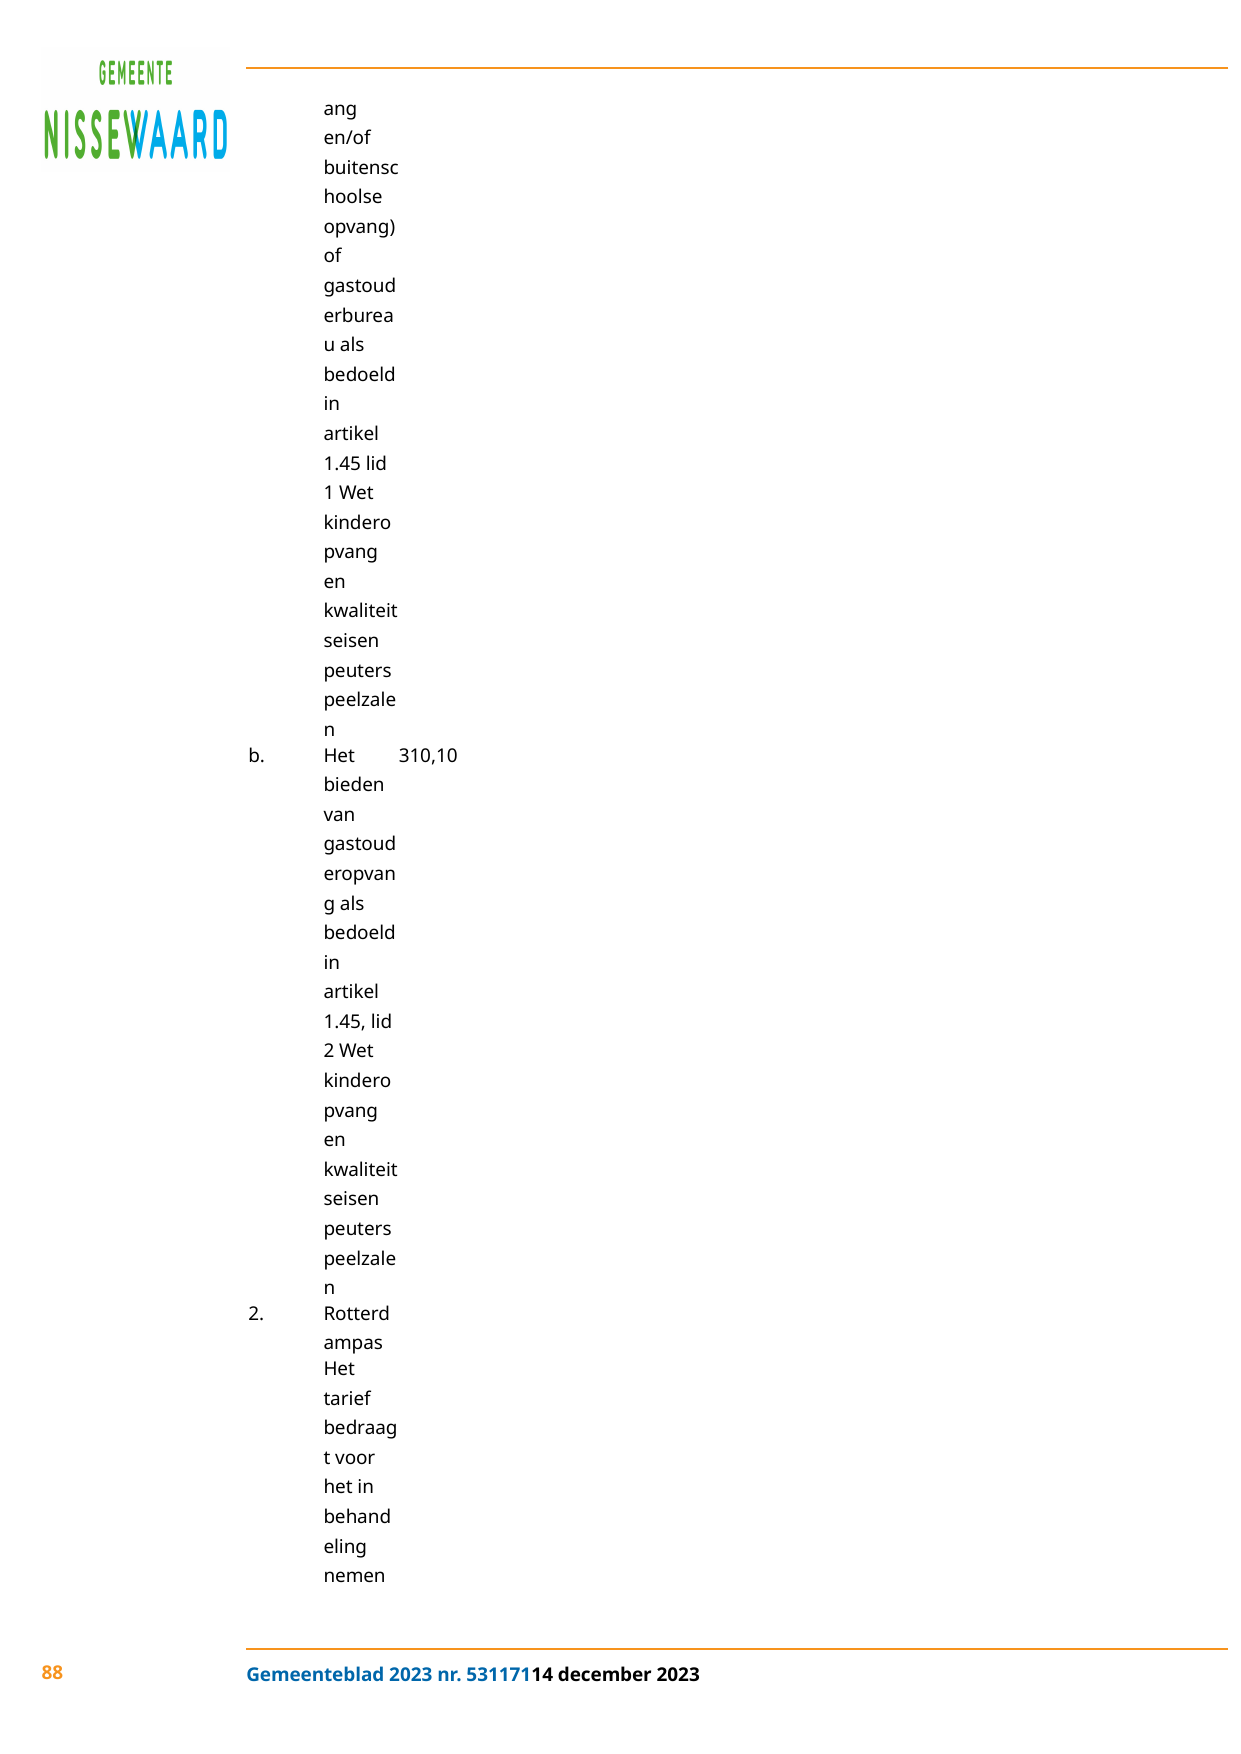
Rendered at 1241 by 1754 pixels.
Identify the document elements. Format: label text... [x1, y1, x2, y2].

table_cell 310,10 [399, 742, 474, 1300]
table_cell ang en/of buitenschoolse opvang) of gastouderbureau als bedoeld in artikel 1.45 lid 1 Wet kinderopvang en kwaliteitseisen peuterspeelzalen [323, 95, 398, 742]
table_cell 2. [248, 1300, 323, 1355]
table_cell [399, 1355, 474, 1588]
table_cell [399, 95, 474, 742]
table_cell Het tarief bedraagt voor het in behandeling nemen [323, 1355, 398, 1588]
table_cell Rotterdampas [323, 1300, 398, 1355]
table_cell [248, 95, 323, 742]
picture [41, 47, 231, 172]
table_cell b. [248, 742, 323, 1300]
table_cell [248, 1355, 323, 1588]
table_cell Het bieden van gastouderopvang als bedoeld in artikel 1.45, lid 2 Wet kinderopvang en kwaliteitseisen peuterspeelzalen [323, 742, 398, 1300]
table_cell [399, 1300, 474, 1355]
